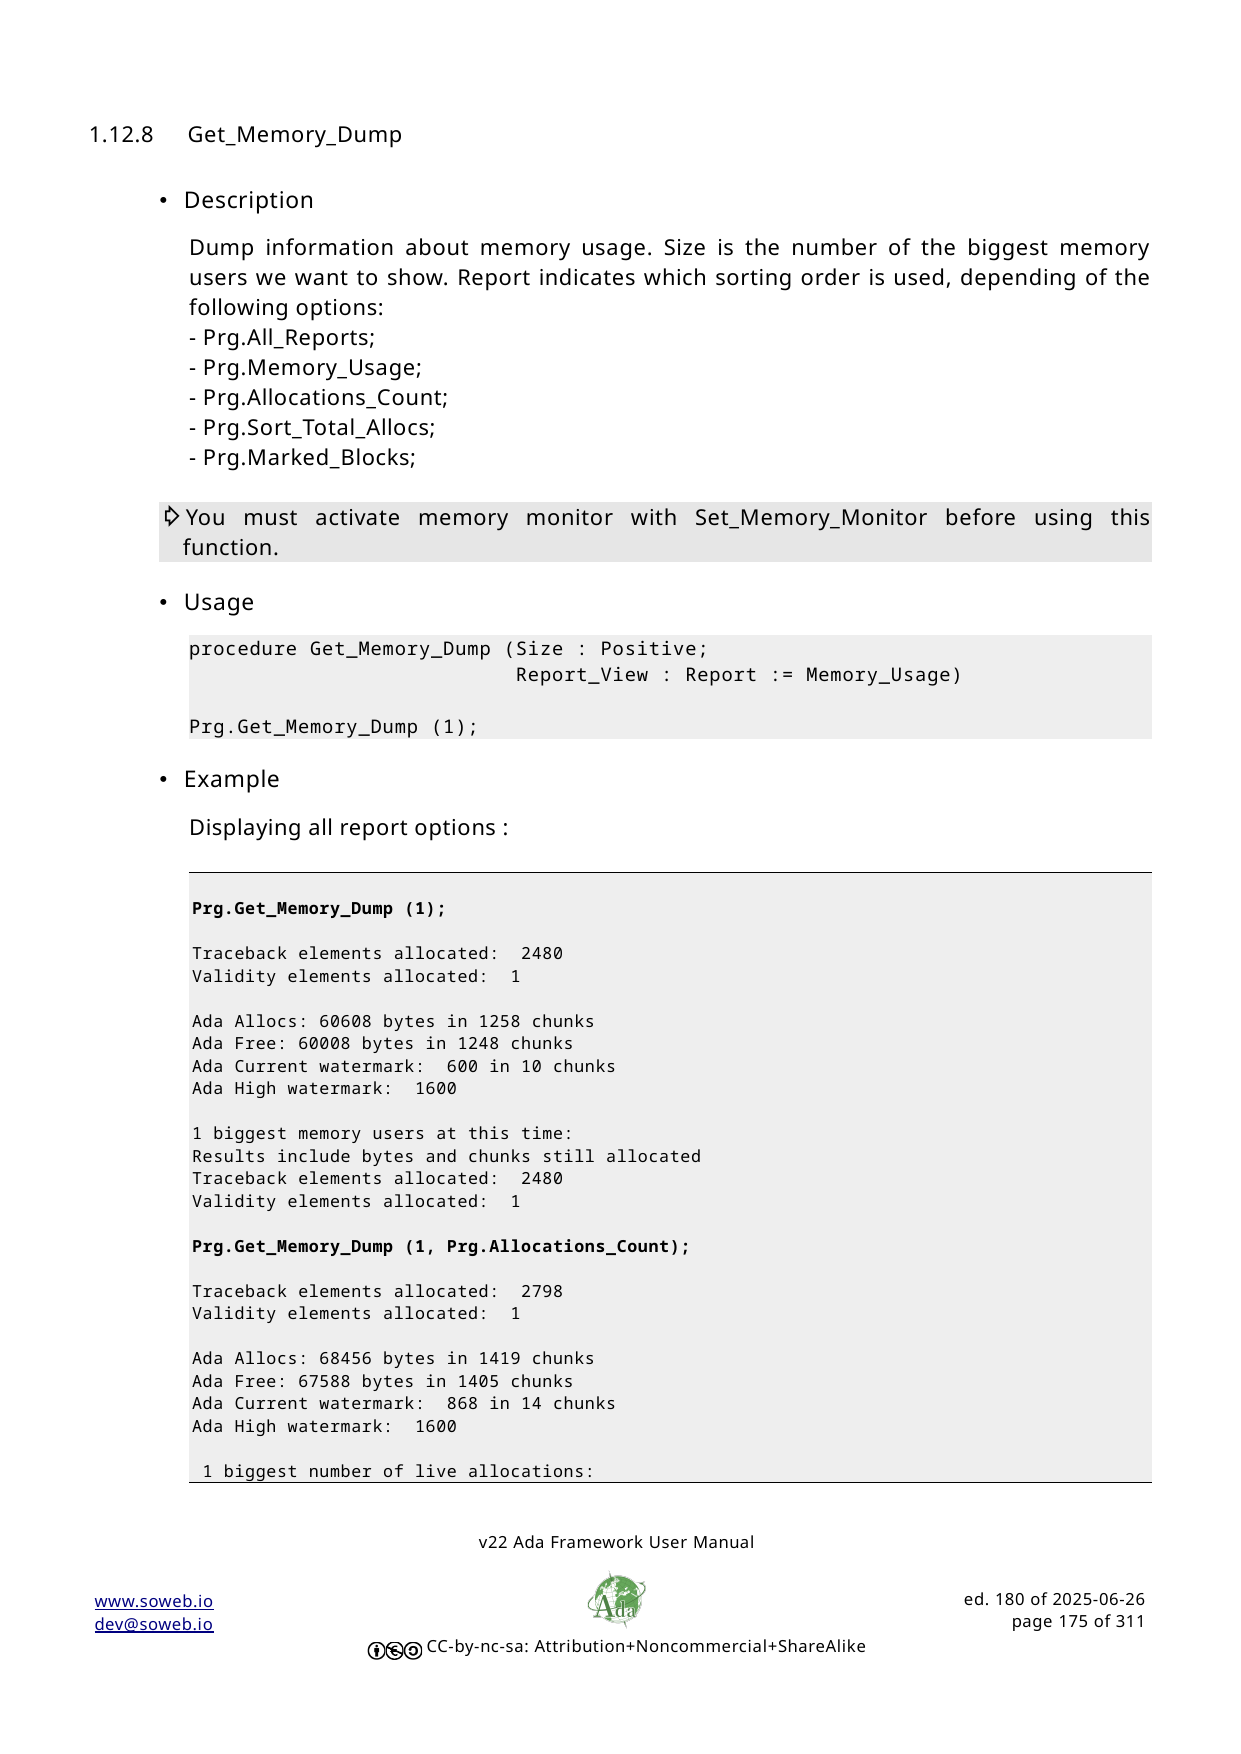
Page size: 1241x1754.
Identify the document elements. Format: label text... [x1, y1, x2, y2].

list Ada Allocs: 68456 bytes in 1419 chunks [189, 1344, 1152, 1367]
subtitle Description [159, 183, 1152, 214]
list You must activate memory monitor with Set_Memory_Monitor before using this function. [159, 502, 1152, 562]
text procedure Get_Memory_Dump (Size : Positive; [189, 635, 1152, 661]
text Prg.Get_Memory_Dump (1); [189, 713, 1152, 739]
list Validity elements allocated: 1 [189, 1299, 1152, 1322]
list Ada Free: 67588 bytes in 1405 chunks [189, 1367, 1152, 1389]
text - Prg.Memory_Usage; [189, 352, 1152, 382]
list 1 biggest number of live allocations: [189, 1457, 1152, 1482]
picture [587, 1570, 646, 1629]
list Ada Current watermark: 868 in 14 chunks [189, 1389, 1152, 1412]
text Report_View : Report := Memory_Usage) [189, 661, 1152, 687]
subtitle Get_Memory_Dump [88, 118, 1152, 159]
list Validity elements allocated: 1 Prg.Get_Memory_Dump (1, Prg.Allocations_Count); Traceback elements allocated: 2798 [189, 1187, 1152, 1299]
subtitle Usage [159, 586, 1152, 617]
text Dump information about memory usage. Size is the number of the biggest memory users we want to show. Report indicates which sorting order is used, depending of the following options: [189, 232, 1152, 322]
list Ada Current watermark: 600 in 10 chunks [189, 1052, 1152, 1074]
list Prg.Get_Memory_Dump (1); Traceback elements allocated: 2480 [189, 894, 1152, 962]
list Validity elements allocated: 1 [189, 962, 1152, 984]
list 1 biggest memory users at this time: [189, 1119, 1152, 1142]
list Ada High watermark: 1600 [189, 1074, 1152, 1097]
text - Prg.Allocations_Count; [189, 382, 1152, 412]
text Displaying all report options : [189, 812, 1152, 842]
picture [367, 1642, 423, 1660]
text - Prg.Sort_Total_Allocs; [189, 412, 1152, 442]
list Ada Allocs: 60608 bytes in 1258 chunks [189, 1007, 1152, 1029]
list Results include bytes and chunks still allocated [189, 1142, 1152, 1164]
list Ada Free: 60008 bytes in 1248 chunks [189, 1029, 1152, 1052]
subtitle Example [159, 763, 1152, 794]
list Ada High watermark: 1600 [189, 1412, 1152, 1434]
text - Prg.All_Reports; [189, 322, 1152, 352]
list Traceback elements allocated: 2480 [189, 1164, 1152, 1187]
text - Prg.Marked_Blocks; [189, 442, 1152, 472]
